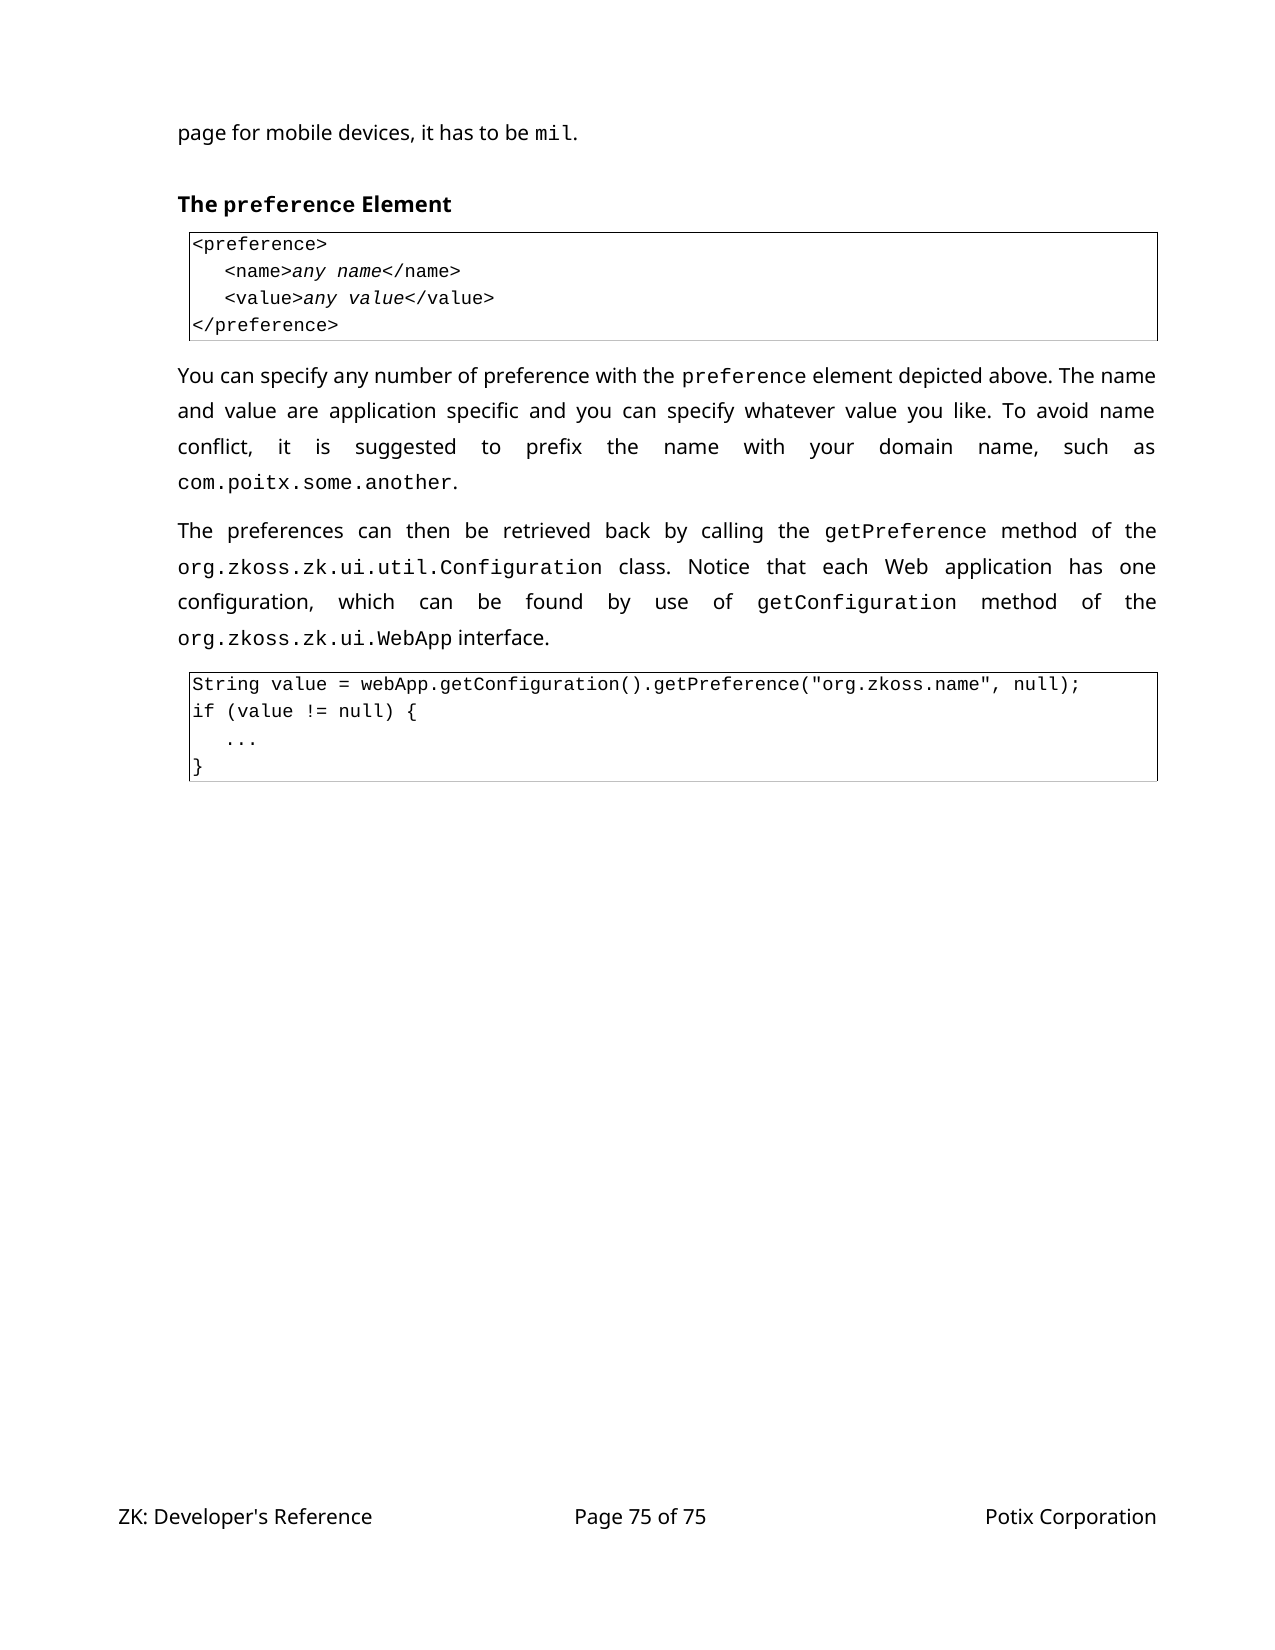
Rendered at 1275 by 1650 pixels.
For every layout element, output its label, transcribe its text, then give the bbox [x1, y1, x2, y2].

text </preference> [190, 313, 1157, 340]
text <preference> [190, 233, 1157, 256]
text <value>any value</value> [190, 286, 1157, 310]
text String value = webApp.getConfiguration().getPreference("org.zkoss.name", null); [190, 673, 1157, 696]
text <name>any name</name> [190, 259, 1157, 283]
text ... [190, 726, 1157, 751]
text if (value != null) { [190, 699, 1157, 723]
text } [190, 753, 1157, 781]
text page for mobile devices, it has to be mil. [177, 118, 1157, 147]
text The preferences can then be retrieved back by calling the getPreference method of the org.zkoss.zk.ui.util.Configuration class. Notice that each Web application has one configuration, which can be found by use of getConfiguration method of the org.zkoss.zk.ui.WebApp interface. [177, 516, 1157, 651]
subtitle The preference Element [177, 189, 1157, 219]
text You can specify any number of preference with the preference element depicted above. The name and value are application specific and you can specify whatever value you like. To avoid name conflict, it is suggested to prefix the name with your domain name, such as com.poitx.some.another. [177, 361, 1157, 496]
